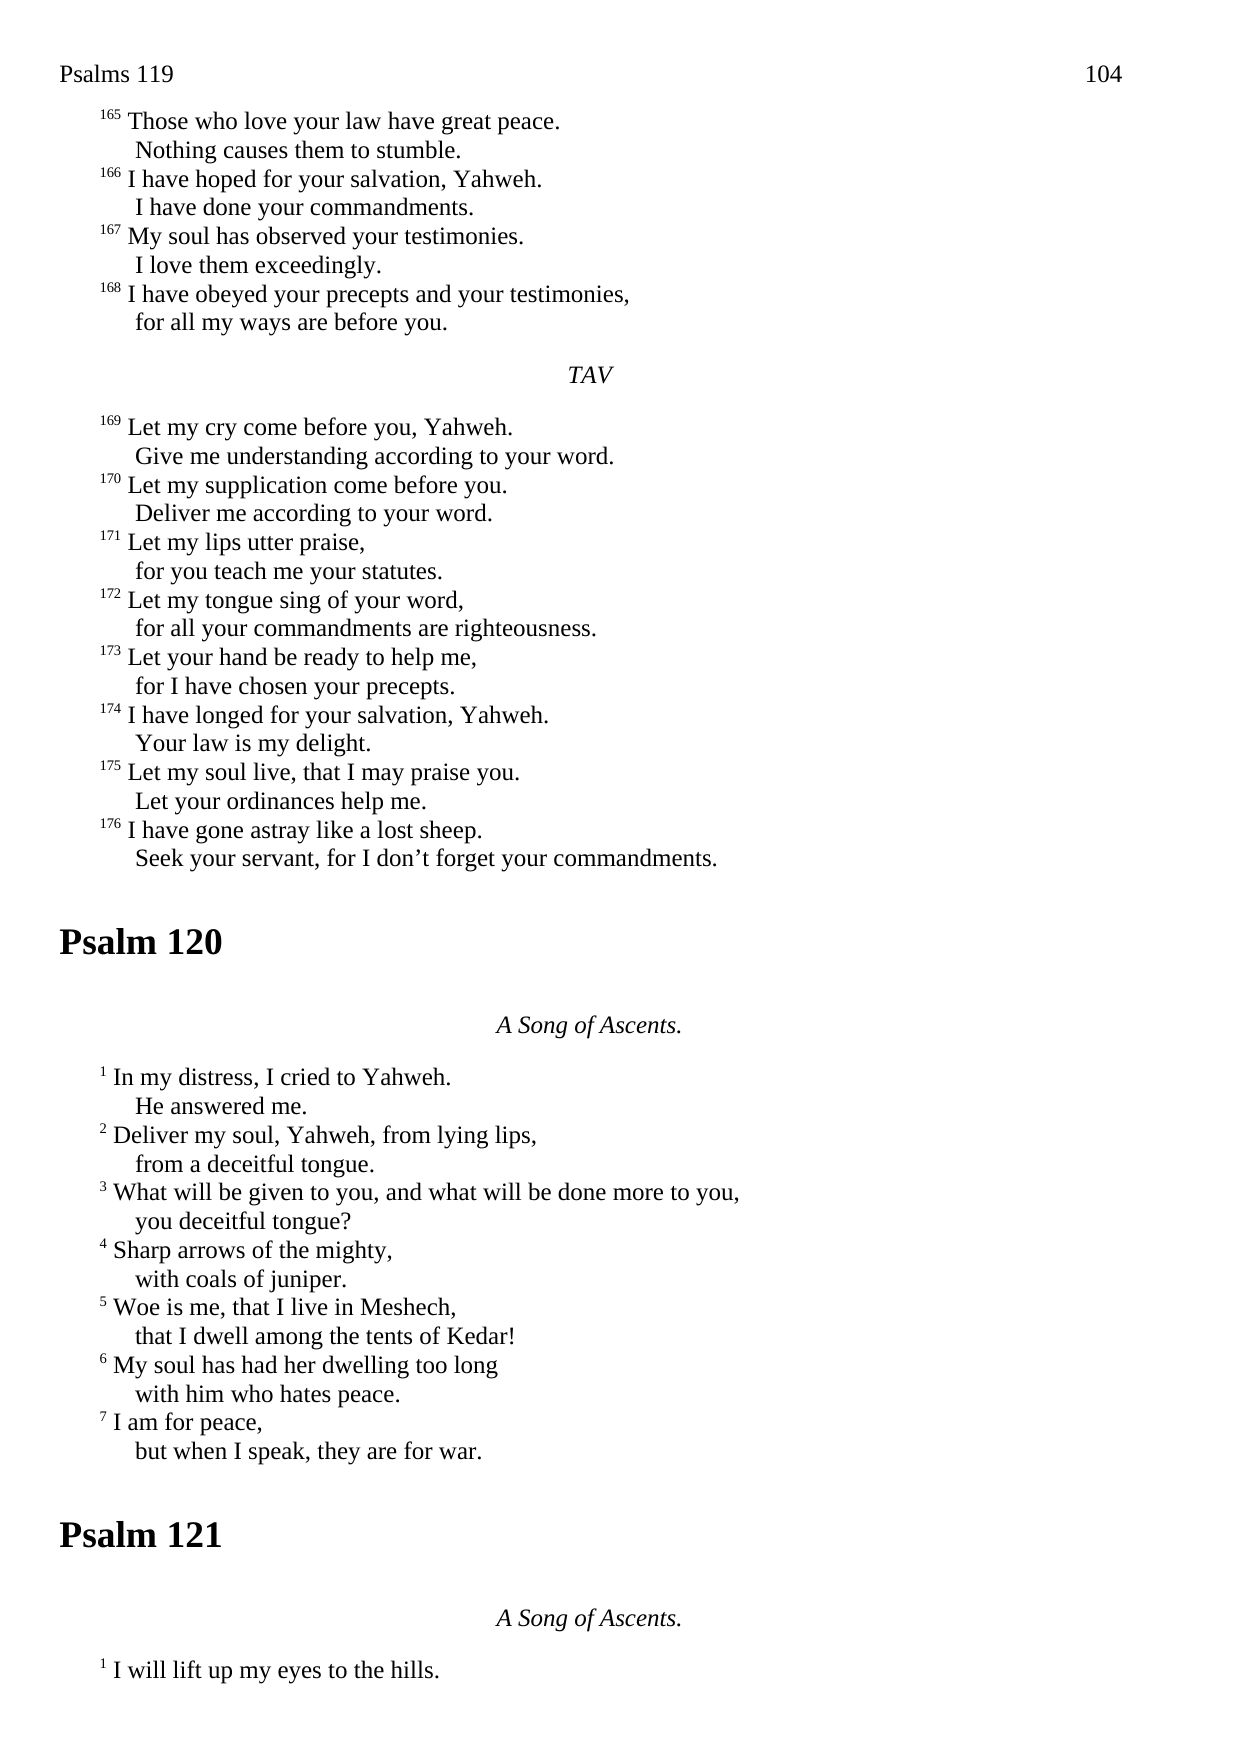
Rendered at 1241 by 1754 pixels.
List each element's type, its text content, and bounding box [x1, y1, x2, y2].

text Your law is my delight. [135, 728, 1122, 757]
text that I dwell among the tents of Kedar! [135, 1321, 1122, 1350]
text with him who hates peace. [135, 1379, 1122, 1407]
text for all your commandments are righteousness. [135, 613, 1122, 642]
text Seek your servant, for I don’t forget your commandments. [135, 843, 1122, 872]
text 4 Sharp arrows of the mighty, [99, 1235, 1122, 1264]
text 3 What will be given to you, and what will be done more to you, [99, 1177, 1122, 1206]
text with coals of juniper. [135, 1264, 1122, 1292]
text from a deceitful tongue. [135, 1149, 1122, 1177]
text Deliver me according to your word. [135, 498, 1122, 527]
text 6 My soul has had her dwelling too long [99, 1350, 1122, 1379]
text 1 In my distress, I cried to Yahweh. [99, 1062, 1122, 1091]
text I have done your commandments. [135, 192, 1122, 221]
text 167 My soul has observed your testimonies. [99, 221, 1122, 250]
text I love them exceedingly. [135, 250, 1122, 279]
text 165 Those who love your law have great peace. [99, 106, 1122, 135]
text 166 I have hoped for your salvation, Yahweh. [99, 164, 1122, 192]
text 1 I will lift up my eyes to the hills. [99, 1655, 1122, 1684]
text 2 Deliver my soul, Yahweh, from lying lips, [99, 1120, 1122, 1149]
text Nothing causes them to stumble. [135, 135, 1122, 164]
text Psalm 120 [59, 919, 1122, 963]
text A Song of Ascents. [59, 1010, 1122, 1039]
text 168 I have obeyed your precepts and your testimonies, [99, 279, 1122, 307]
text 170 Let my supplication come before you. [99, 470, 1122, 498]
text 5 Woe is me, that I live in Meshech, [99, 1292, 1122, 1321]
text for all my ways are before you. [135, 307, 1122, 336]
text A Song of Ascents. [59, 1603, 1122, 1631]
text 7 I am for peace, [99, 1407, 1122, 1436]
text 172 Let my tongue sing of your word, [99, 585, 1122, 613]
text 174 I have longed for your salvation, Yahweh. [99, 700, 1122, 728]
text for I have chosen your precepts. [135, 671, 1122, 700]
text Psalm 121 [59, 1512, 1122, 1555]
text He answered me. [135, 1091, 1122, 1120]
text Let your ordinances help me. [135, 786, 1122, 815]
text but when I speak, they are for war. [135, 1436, 1122, 1465]
text Give me understanding according to your word. [135, 441, 1122, 470]
text 169 Let my cry come before you, Yahweh. [99, 412, 1122, 441]
text 175 Let my soul live, that I may praise you. [99, 757, 1122, 786]
text you deceitful tongue? [135, 1206, 1122, 1235]
text 171 Let my lips utter praise, [99, 527, 1122, 556]
text 173 Let your hand be ready to help me, [99, 642, 1122, 671]
text 176 I have gone astray like a lost sheep. [99, 815, 1122, 843]
text TAV [59, 360, 1122, 389]
text for you teach me your statutes. [135, 556, 1122, 585]
